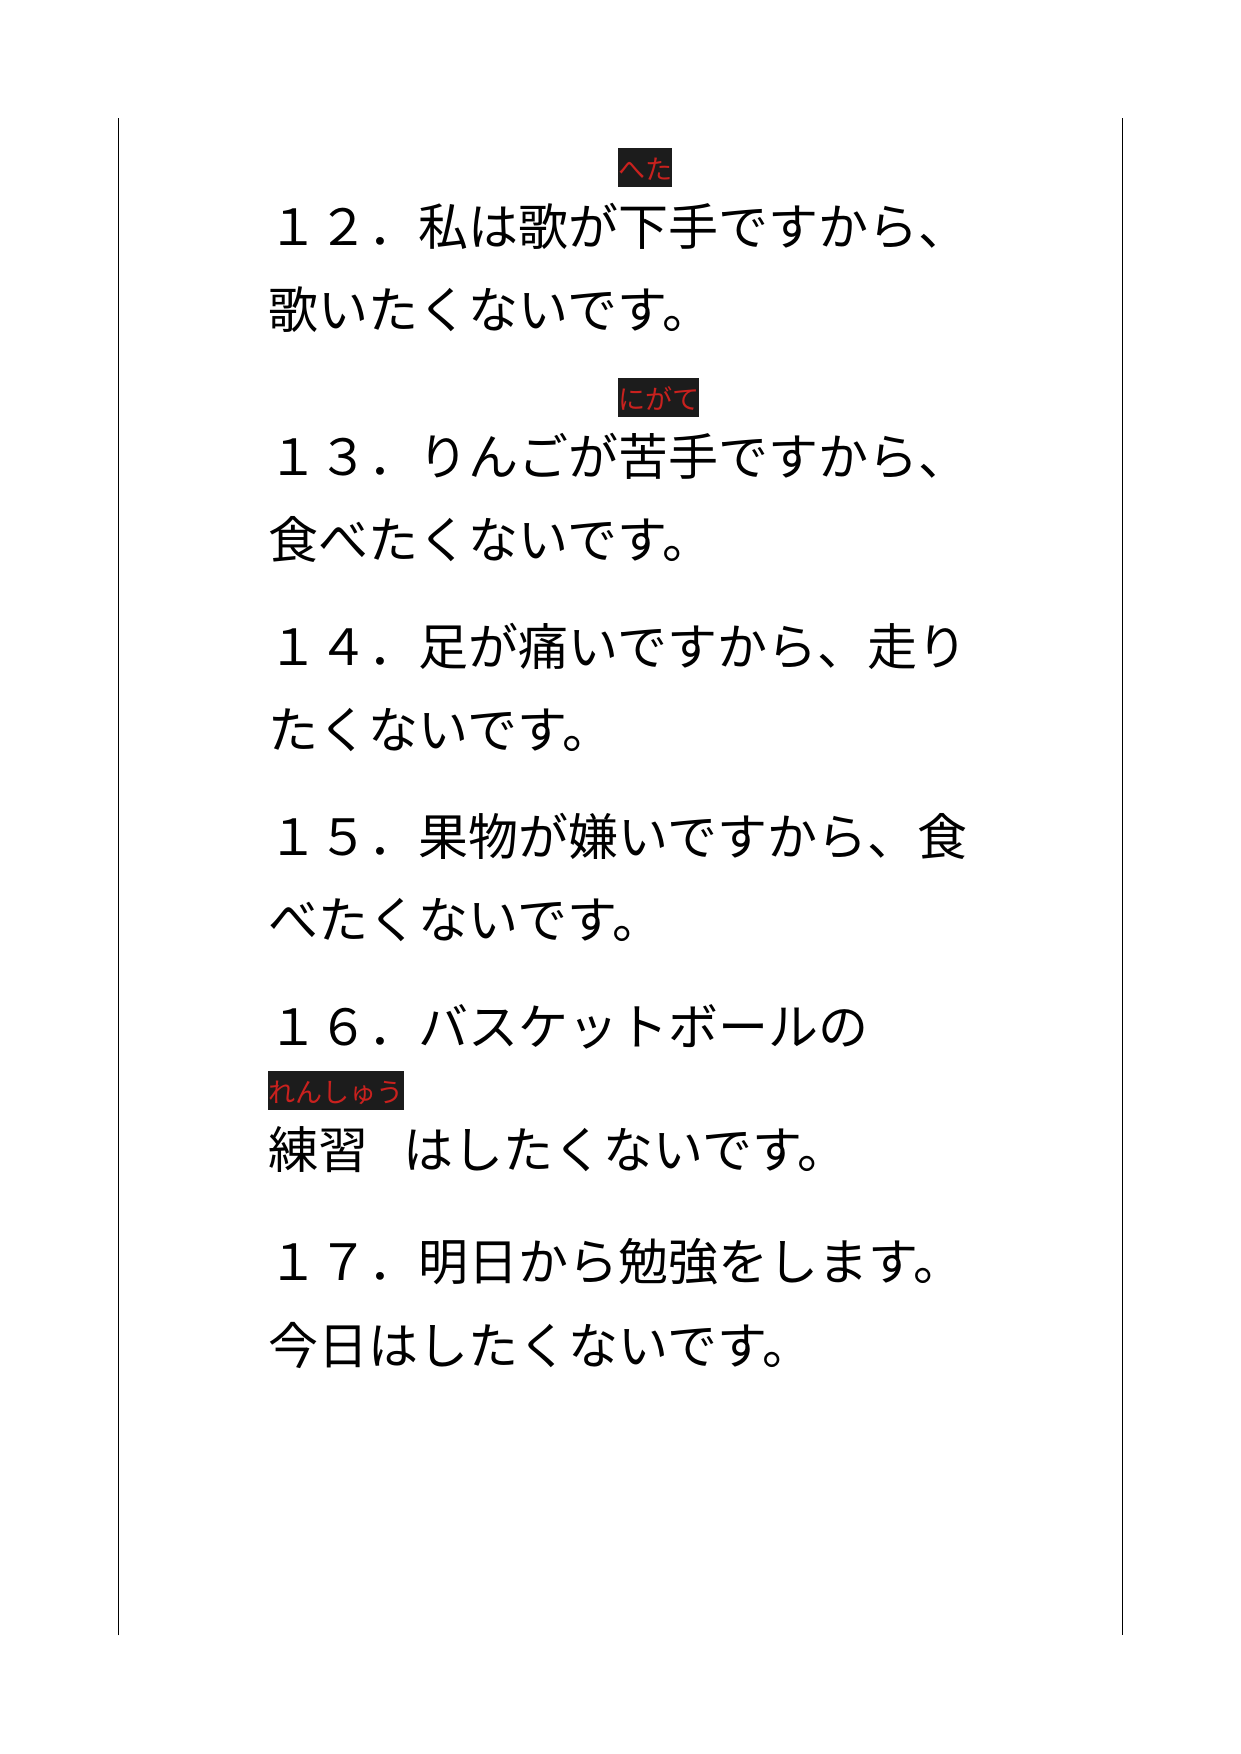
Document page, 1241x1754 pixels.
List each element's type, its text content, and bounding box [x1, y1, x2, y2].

text １３．りんごが苦手にがてですから、食べたくないです。 [268, 378, 972, 572]
text １２．私は歌が下手へたですから、歌いたくないです。 [268, 148, 972, 343]
text １５．果物が嫌いですから、食べたくないです。 [268, 797, 972, 953]
text １６．バスケットボールの練習れんしゅうはしたくないです。 [268, 987, 972, 1182]
text １７．明日から勉強をします。今日はしたくないです。 [268, 1223, 972, 1378]
text １４．足が痛いですから、走りたくないです。 [268, 607, 972, 763]
